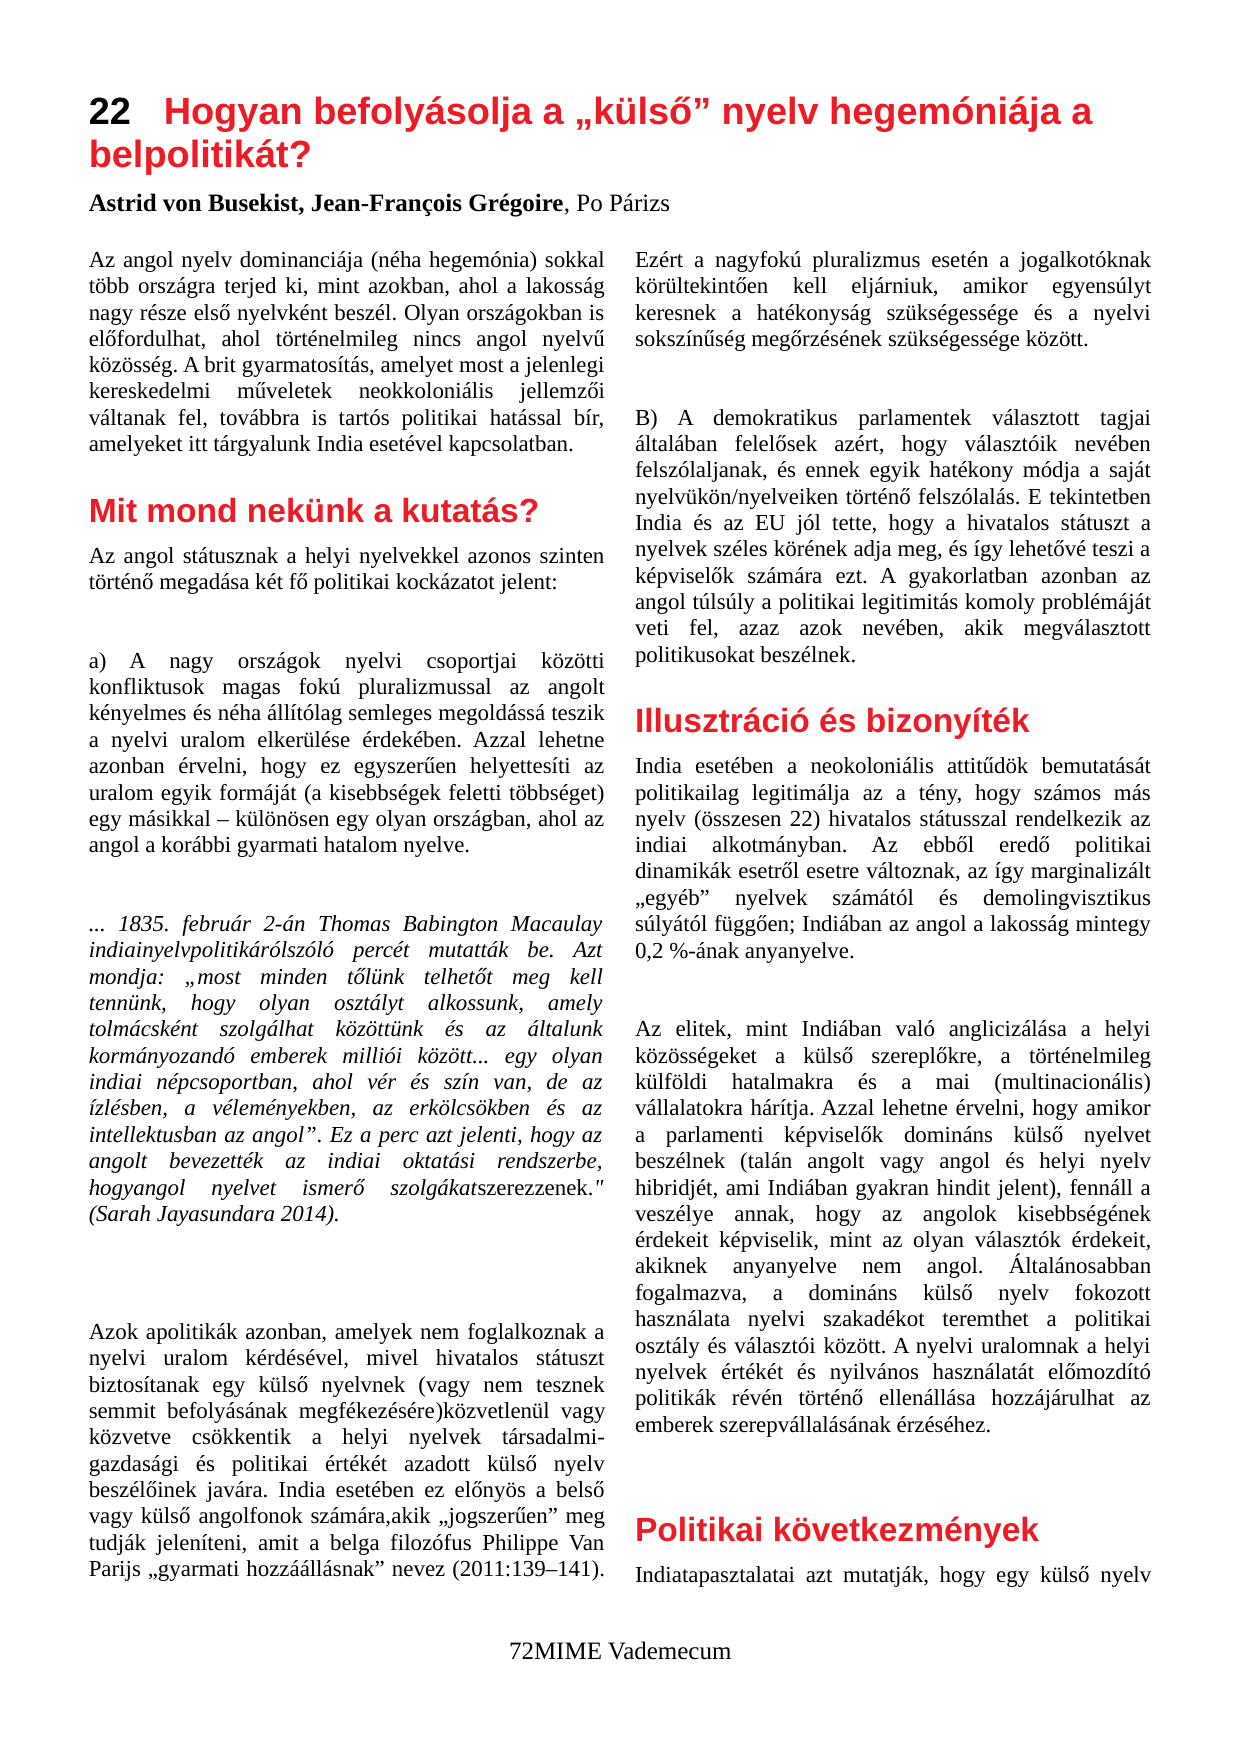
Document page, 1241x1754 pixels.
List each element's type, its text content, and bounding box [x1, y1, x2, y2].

text Az elitek, mint Indiában való anglicizálása a helyi közösségeket a külső szereplőkre, a történelmileg külföldi hatalmakra és a mai (multinacionális) vállalatokra hárítja. Azzal lehetne érvelni, hogy amikor a parlamenti képviselők domináns külső nyelvet beszélnek (talán angolt vagy angol és helyi nyelv hibridjét, ami Indiában gyakran hindit jelent), fennáll a veszélye annak, hogy az angolok kisebbségének érdekeit képviselik, mint az olyan választók érdekeit, akiknek anyanyelve nem angol. Általánosabban fogalmazva, a domináns külső nyelv fokozott használata nyelvi szakadékot teremthet a politikai osztály és választói között. A nyelvi uralomnak a helyi nyelvek értékét és nyilvános használatát előmozdító politikák révén történő ellenállása hozzájárulhat az emberek szerepvállalásának érzéséhez. [635, 1015, 1152, 1437]
text B) A demokratikus parlamentek választott tagjai általában felelősek azért, hogy választóik nevében felszólaljanak, és ennek egyik hatékony módja a saját nyelvükön/nyelveiken történő felszólalás. E tekintetben India és az EU jól tette, hogy a hivatalos státuszt a nyelvek széles körének adja meg, és így lehetővé teszi a képviselők számára ezt. A gyakorlatban azonban az angol túlsúly a politikai legitimitás komoly problémáját veti fel, azaz azok nevében, akik megválasztott politikusokat beszélnek. [635, 404, 1152, 667]
subtitle Politikai következmények [635, 1510, 1152, 1549]
text Astrid von Busekist, Jean-François Grégoire, Po Párizs [88, 188, 1152, 217]
text a) A nagy országok nyelvi csoportjai közötti konfliktusok magas fokú pluralizmussal az angolt kényelmes és néha állítólag semleges megoldássá teszik a nyelvi uralom elkerülése érdekében. Azzal lehetne azonban érvelni, hogy ez egyszerűen helyettesíti az uralom egyik formáját (a kisebbségek feletti többséget) egy másikkal – különösen egy olyan országban, ahol az angol a korábbi gyarmati hatalom nyelve. [88, 647, 605, 858]
text India esetében a neokoloniális attitűdök bemutatását politikailag legitimálja az a tény, hogy számos más nyelv (összesen 22) hivatalos státusszal rendelkezik az indiai alkotmányban. Az ebből eredő politikai dinamikák esetről esetre változnak, az így marginalizált „egyéb” nyelvek számától és demolingvisztikus súlyától függően; Indiában az angol a lakosság mintegy 0,2 %-ának anyanyelve. [635, 752, 1152, 963]
subtitle Illusztráció és bizonyíték [635, 701, 1152, 740]
text Ezért a nagyfokú pluralizmus esetén a jogalkotóknak körültekintően kell eljárniuk, amikor egyensúlyt keresnek a hatékonyság szükségessége és a nyelvi sokszínűség megőrzésének szükségessége között. [635, 246, 1152, 351]
text Azok apolitikák azonban, amelyek nem foglalkoznak a nyelvi uralom kérdésével, mivel hivatalos státuszt biztosítanak egy külső nyelvnek (vagy nem tesznek semmit befolyásának megfékezésére)közvetlenül vagy közvetve csökkentik a helyi nyelvek társadalmi-gazdasági és politikai értékét azadott külső nyelv beszélőinek javára. India esetében ez előnyös a belső vagy külső angolfonok számára,akik „jogszerűen” meg tudják jeleníteni, amit a belga filozófus Philippe Van Parijs „gyarmati hozzáállásnak” nevez (2011:139–141). [88, 1318, 605, 1582]
text Az angol státusznak a helyi nyelvekkel azonos szinten történő megadása két fő politikai kockázatot jelent: [88, 542, 605, 594]
text Az angol nyelv dominanciája (néha hegemónia) sokkal több országra terjed ki, mint azokban, ahol a lakosság nagy része első nyelvként beszél. Olyan országokban is előfordulhat, ahol történelmileg nincs angol nyelvű közösség. A brit gyarmatosítás, amelyet most a jelenlegi kereskedelmi műveletek neokkoloniális jellemzői váltanak fel, továbbra is tartós politikai hatással bír, amelyeket itt tárgyalunk India esetével kapcsolatban. [88, 246, 605, 457]
text Indiatapasztalatai azt mutatják, hogy egy külső nyelv [635, 1561, 1152, 1588]
subtitle Mit mond nekünk a kutatás? [88, 491, 605, 529]
text ... 1835. február 2-án Thomas Babington Macaulay indiainyelvpolitikárólszóló percét mutatták be. Azt mondja: „most minden tőlünk telhetőt meg kell tennünk, hogy olyan osztályt alkossunk, amely tolmácsként szolgálhat közöttünk és az általunk kormányozandó emberek milliói között... egy olyan indiai népcsoportban, ahol vér és szín van, de az ízlésben, a véleményekben, az erkölcsökben és az intellektusban az angol”. Ez a perc azt jelenti, hogy az angolt bevezették az indiai oktatási rendszerbe, hogyangol nyelvet ismerő szolgákatszerezzenek." (Sarah Jayasundara 2014). [88, 910, 605, 1226]
subtitle Hogyan befolyásolja a „külső” nyelv hegemóniája a belpolitikát? [88, 88, 1152, 176]
